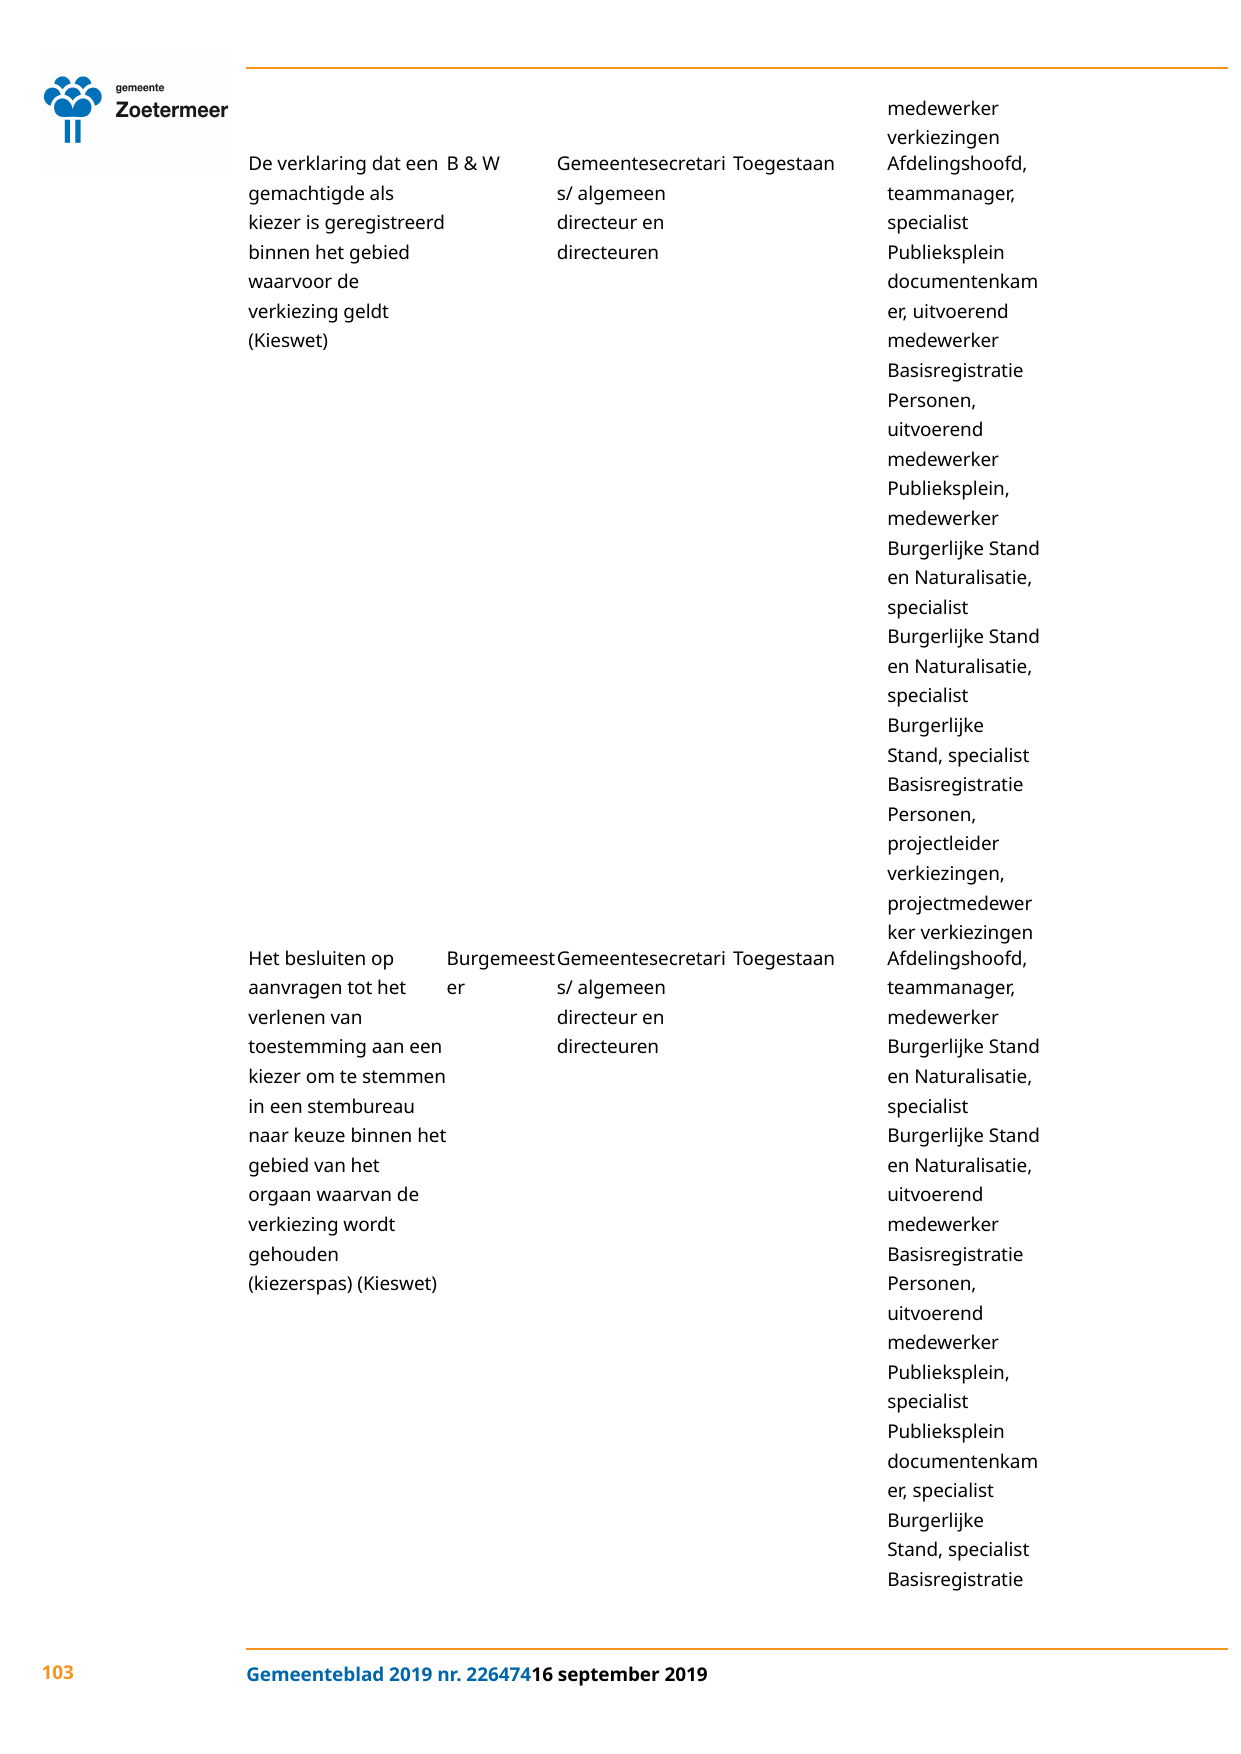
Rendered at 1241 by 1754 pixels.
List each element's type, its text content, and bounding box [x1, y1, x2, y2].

table_cell [248, 95, 446, 150]
table_cell Het besluiten op aanvragen tot het verlenen van toestemming aan een kiezer om te stemmen in een stembureau naar keuze binnen het gebied van het orgaan waarvan de verkiezing wordt gehouden (kiezerspas) (Kieswet) [248, 945, 446, 1592]
table_cell [557, 95, 733, 150]
table_cell [733, 95, 887, 150]
table_cell Toegestaan [733, 945, 887, 1592]
table_cell Gemeentesecretaris/ algemeen directeur en directeuren [557, 150, 733, 945]
table_cell Afdelingshoofd, teammanager, specialist Publieksplein documentenkamer, uitvoerend medewerker Basisregistratie Personen, uitvoerend medewerker Publieksplein, medewerker Burgerlijke Stand en Naturalisatie, specialist Burgerlijke Stand en Naturalisatie, specialist Burgerlijke Stand, specialist Basisregistratie Personen, projectleider verkiezingen, projectmedewerker verkiezingen [887, 150, 1041, 945]
table_cell Gemeentesecretaris/ algemeen directeur en directeuren [557, 945, 733, 1592]
table_cell [446, 95, 557, 150]
picture [41, 47, 231, 172]
table_cell medewerker verkiezingen [887, 95, 1041, 150]
table_cell B & W [446, 150, 557, 945]
table_cell De verklaring dat een gemachtigde als kiezer is geregistreerd binnen het gebied waarvoor de verkiezing geldt (Kieswet) [248, 150, 446, 945]
table_cell Toegestaan [733, 150, 887, 945]
table_cell Afdelingshoofd, teammanager, medewerker Burgerlijke Stand en Naturalisatie, specialist Burgerlijke Stand en Naturalisatie, uitvoerend medewerker Basisregistratie Personen, uitvoerend medewerker Publieksplein, specialist Publieksplein documentenkamer, specialist Burgerlijke Stand, specialist Basisregistratie [887, 945, 1041, 1592]
table_cell Burgemeester [446, 945, 557, 1592]
